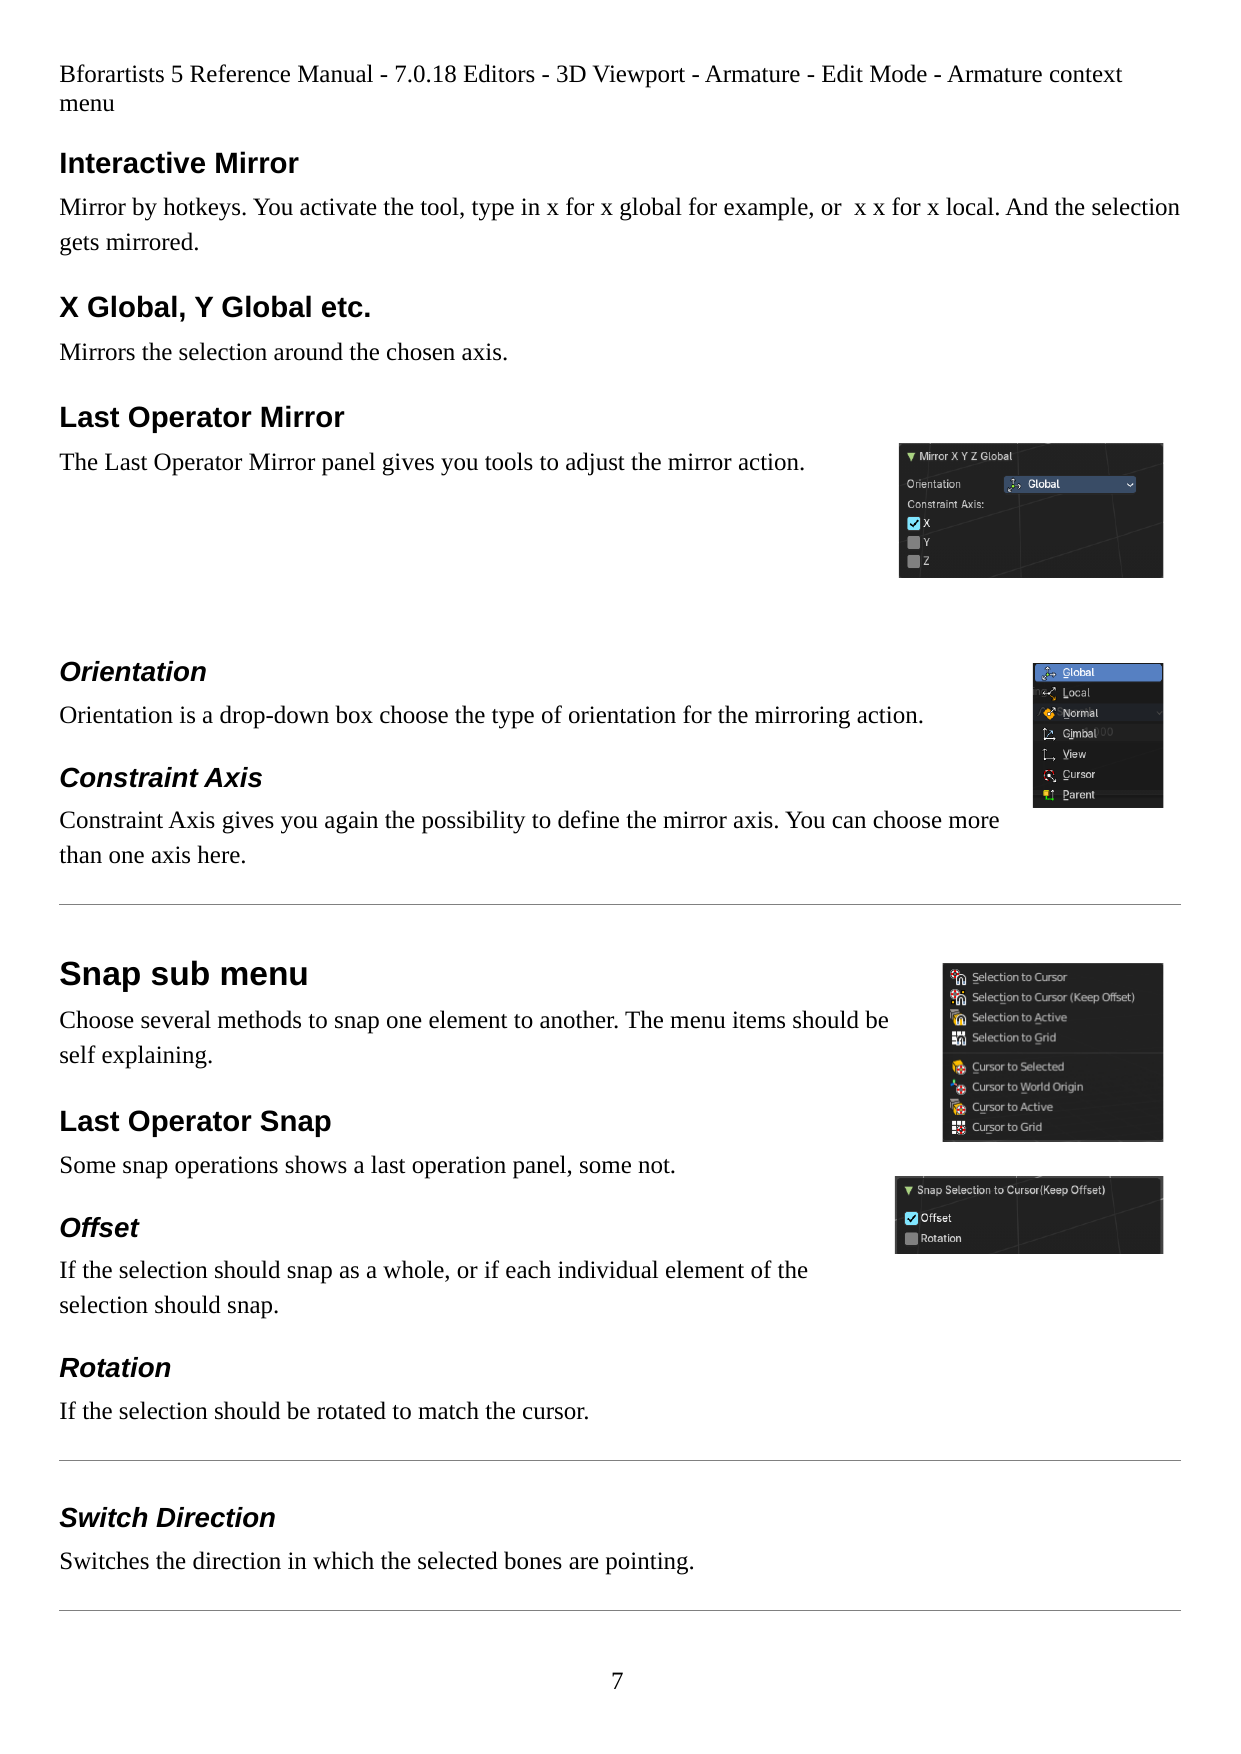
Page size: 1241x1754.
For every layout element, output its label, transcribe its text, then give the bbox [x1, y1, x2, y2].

picture [1032, 663, 1164, 808]
subtitle Offset [59, 1211, 894, 1243]
subtitle Interactive Mirror [59, 146, 1181, 180]
subtitle Switch Direction [59, 1502, 1181, 1534]
subtitle [1164, 761, 1181, 793]
subtitle Rotation [59, 1352, 1181, 1383]
subtitle [1164, 1211, 1181, 1243]
subtitle Orientation [59, 655, 1181, 687]
text The Last Operator Mirror panel gives you tools to adjust the mirror action. [59, 447, 898, 475]
subtitle X Global, Y Global etc. [59, 290, 1181, 324]
text Some snap operations shows a last operation panel, some not. [59, 1150, 1181, 1178]
text Switches the direction in which the selected bones are pointing. [59, 1546, 1181, 1575]
text Choose several methods to snap one element to another. The menu items should be self explaining. [59, 1005, 942, 1068]
subtitle Constraint Axis [59, 761, 1032, 793]
subtitle Last Operator Mirror [59, 400, 1181, 434]
subtitle Last Operator Snap [59, 1103, 942, 1137]
text If the selection should be rotated to match the cursor. [59, 1396, 1181, 1425]
picture [898, 443, 1164, 578]
text If the selection should snap as a whole, or if each individual element of the selection should snap. [59, 1256, 1181, 1319]
text Constraint Axis gives you again the possibility to define the mirror axis. You can choose more than one axis here. [59, 806, 1181, 869]
picture [942, 963, 1164, 1142]
picture [894, 1176, 1164, 1254]
text Orientation is a drop-down box choose the type of orientation for the mirroring action. [59, 700, 1032, 728]
subtitle Snap sub menu [59, 954, 1181, 993]
text Mirrors the selection around the chosen axis. [59, 337, 1181, 365]
text Mirror by hotkeys. You activate the tool, type in x for x global for example, or x x for x local. And the selection gets mirrored. [59, 192, 1181, 256]
subtitle [1164, 1103, 1181, 1137]
